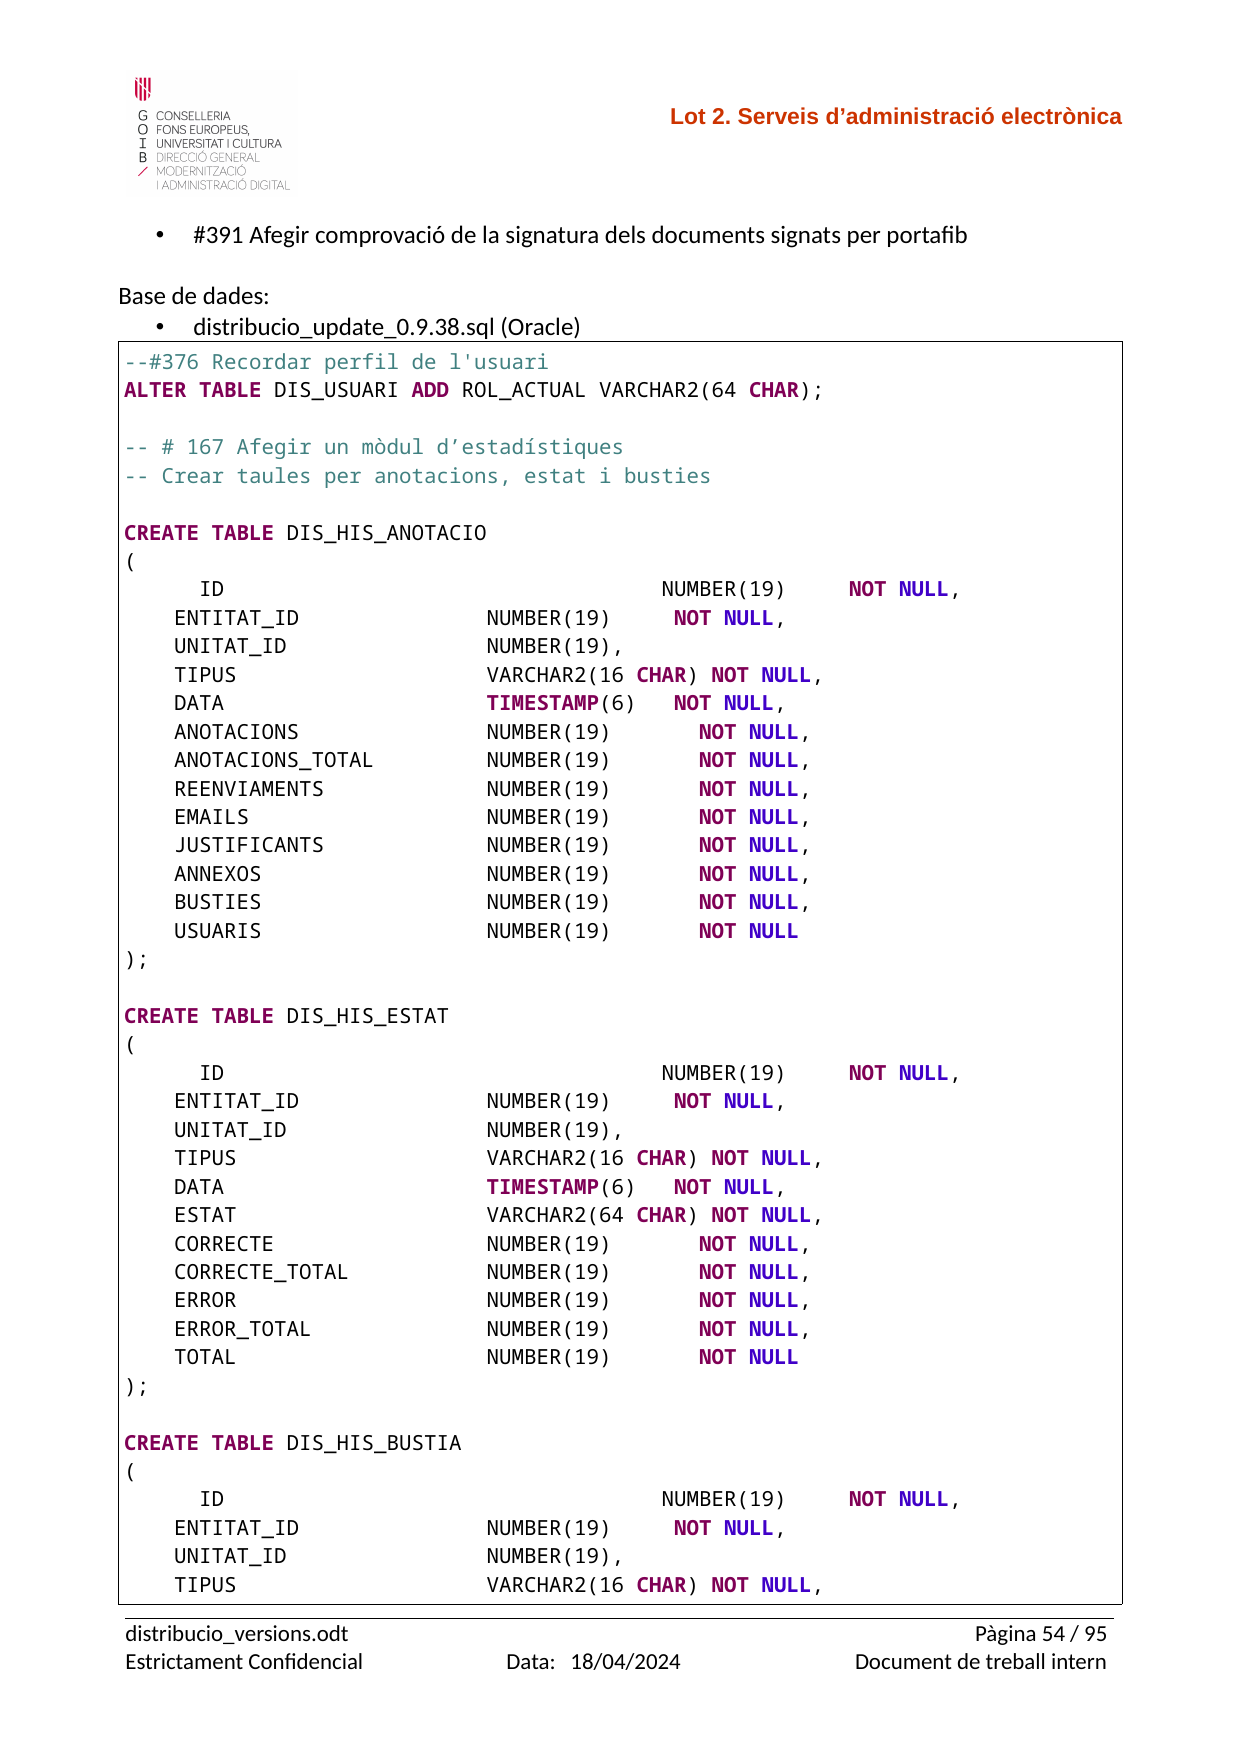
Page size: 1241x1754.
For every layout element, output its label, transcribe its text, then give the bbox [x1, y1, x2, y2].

picture [126, 70, 299, 197]
list distribucio_update_0.9.38.sql (Oracle) [156, 311, 1122, 341]
list #391 Afegir comprovació de la signatura dels documents signats per portafib [156, 219, 1122, 250]
table_header --#376 Recordar perfil de l'usuari ALTER TABLE DIS_USUARI ADD ROL_ACTUAL VARCHAR2(64 CHAR); -- # 167 Afegir un mòdul d’estadístiques -- Crear taules per anotacions, estat i busties CREATE TABLE DIS_HIS_ANOTACIO ( ID NUMBER(19) NOT NULL, ENTITAT_ID NUMBER(19) NOT NULL, UNITAT_ID NUMBER(19), TIPUS VARCHAR2(16 CHAR) NOT NULL, DATA TIMESTAMP(6) NOT NULL, ANOTACIONS NUMBER(19) NOT NULL, ANOTACIONS_TOTAL NUMBER(19) NOT NULL, REENVIAMENTS NUMBER(19) NOT NULL, EMAILS NUMBER(19) NOT NULL, JUSTIFICANTS NUMBER(19) NOT NULL, ANNEXOS NUMBER(19) NOT NULL, BUSTIES NUMBER(19) NOT NULL, USUARIS NUMBER(19) NOT NULL ); CREATE TABLE DIS_HIS_ESTAT ( ID NUMBER(19) NOT NULL, ENTITAT_ID NUMBER(19) NOT NULL, UNITAT_ID NUMBER(19), TIPUS VARCHAR2(16 CHAR) NOT NULL, DATA TIMESTAMP(6) NOT NULL, ESTAT VARCHAR2(64 CHAR) NOT NULL, CORRECTE NUMBER(19) NOT NULL, CORRECTE_TOTAL NUMBER(19) NOT NULL, ERROR NUMBER(19) NOT NULL, ERROR_TOTAL NUMBER(19) NOT NULL, TOTAL NUMBER(19) NOT NULL ); CREATE TABLE DIS_HIS_BUSTIA ( ID NUMBER(19) NOT NULL, ENTITAT_ID NUMBER(19) NOT NULL, UNITAT_ID NUMBER(19), TIPUS VARCHAR2(16 CHAR) NOT NULL, [119, 342, 1122, 1604]
text Base de dades: [118, 280, 1122, 311]
